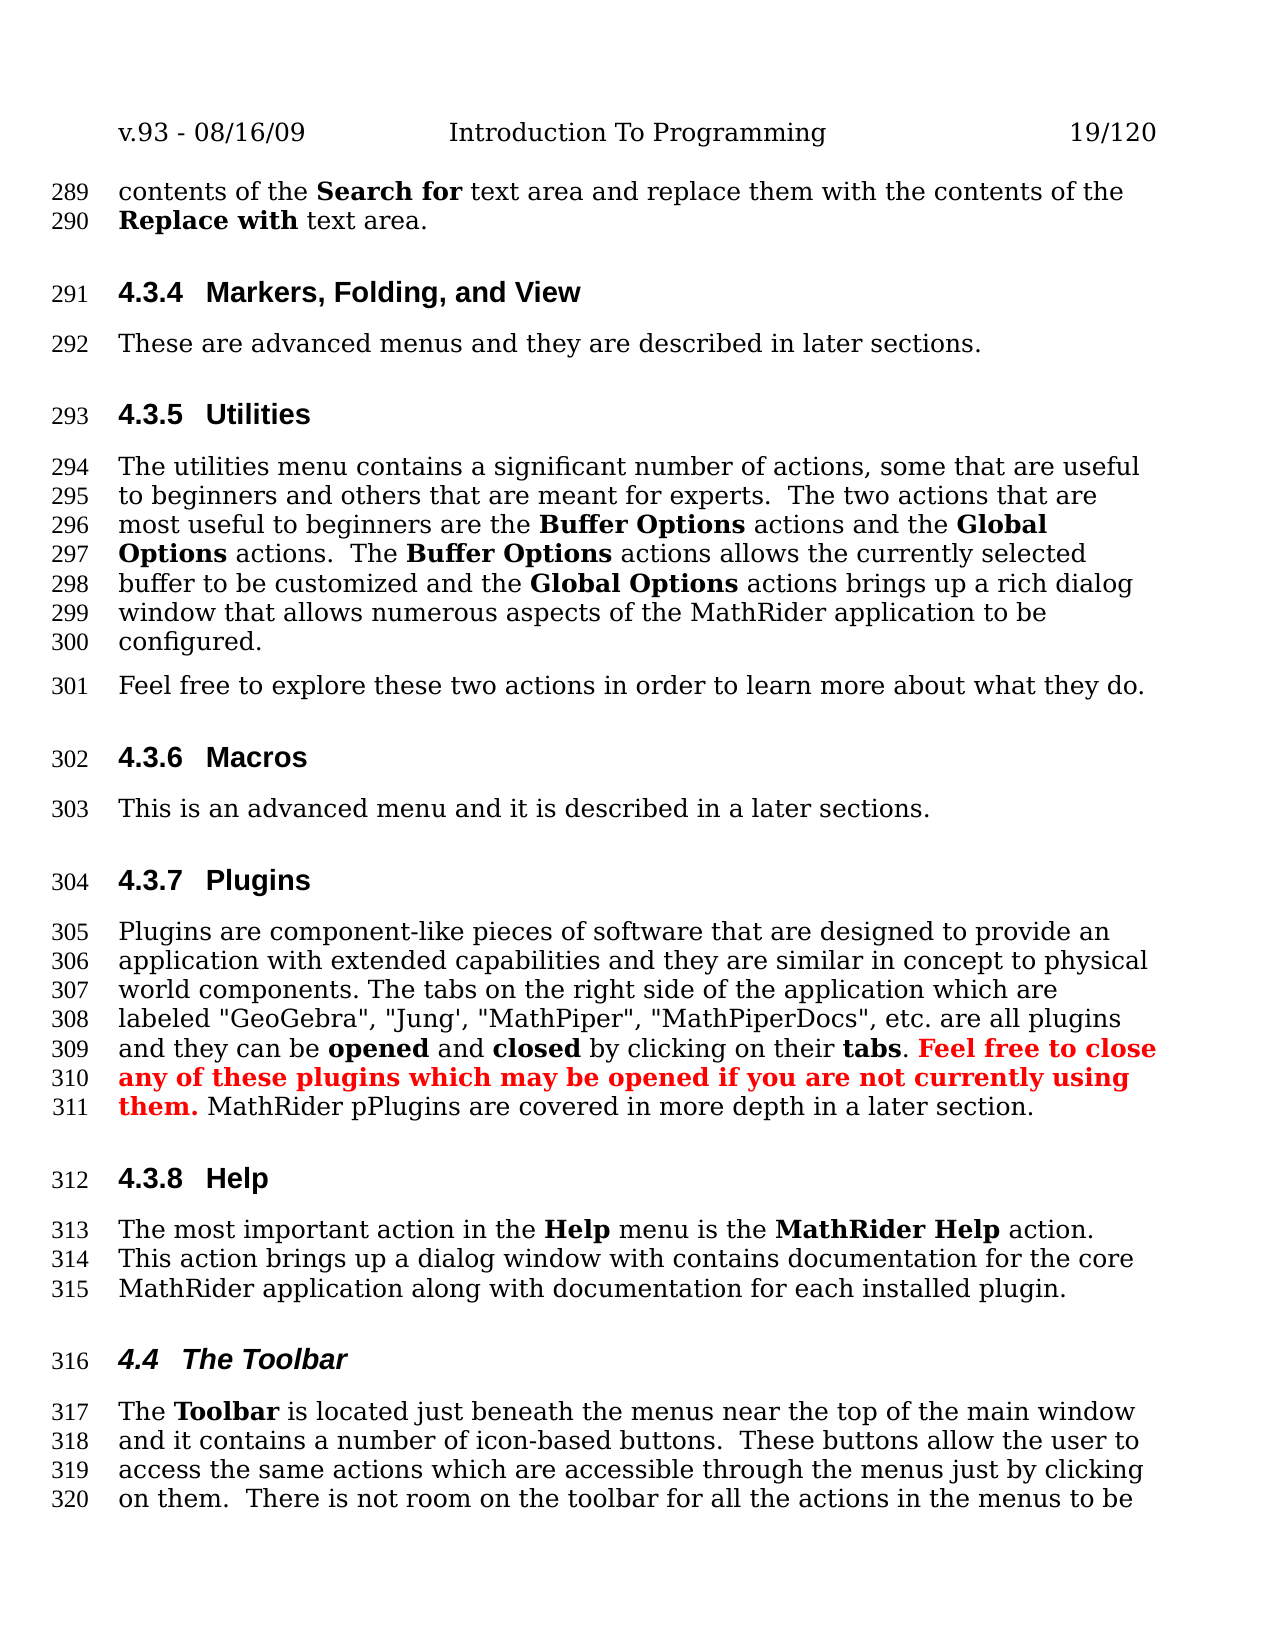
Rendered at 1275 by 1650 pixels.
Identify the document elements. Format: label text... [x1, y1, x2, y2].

subtitle The Toolbar [118, 1342, 1157, 1376]
text The utilities menu contains a significant number of actions, some that are useful to beginners and others that are meant for experts. The two actions that are most useful to beginners are the Buffer Options actions and the Global Options actions. The Buffer Options actions allows the currently selected buffer to be customized and the Global Options actions brings up a rich dialog window that allows numerous aspects of the MathRider application to be configured. [118, 452, 1157, 657]
text Plugins are component-like pieces of software that are designed to provide an application with extended capabilities and they are similar in concept to physical world components. The tabs on the right side of the application which are labeled "GeoGebra", "Jung', "MathPiper", "MathPiperDocs", etc. are all plugins and they can be opened and closed by clicking on their tabs. Feel free to close any of these plugins which may be opened if you are not currently using them. MathRider pPlugins are covered in more depth in a later section. [118, 917, 1157, 1122]
text The Toolbar is located just beneath the menus near the top of the main window and it contains a number of icon-based buttons. These buttons allow the user to access the same actions which are accessible through the menus just by clicking on them. There is not room on the toolbar for all the actions in the menus to be [118, 1397, 1157, 1513]
text These are advanced menus and they are described in later sections. [118, 329, 1157, 358]
subtitle Utilities [118, 397, 1157, 431]
text Feel free to explore these two actions in order to learn more about what they do. [118, 672, 1157, 701]
subtitle Plugins [118, 862, 1157, 896]
text The most important action in the Help menu is the MathRider Help action. This action brings up a dialog window with contains documentation for the core MathRider application along with documentation for each installed plugin. [118, 1215, 1157, 1303]
subtitle Markers, Folding, and View [118, 274, 1157, 308]
text contents of the Search for text area and replace them with the contents of the Replace with text area. [118, 177, 1157, 236]
text This is an advanced menu and it is described in a later sections. [118, 794, 1157, 823]
subtitle Help [118, 1161, 1157, 1194]
subtitle Macros [118, 740, 1157, 773]
